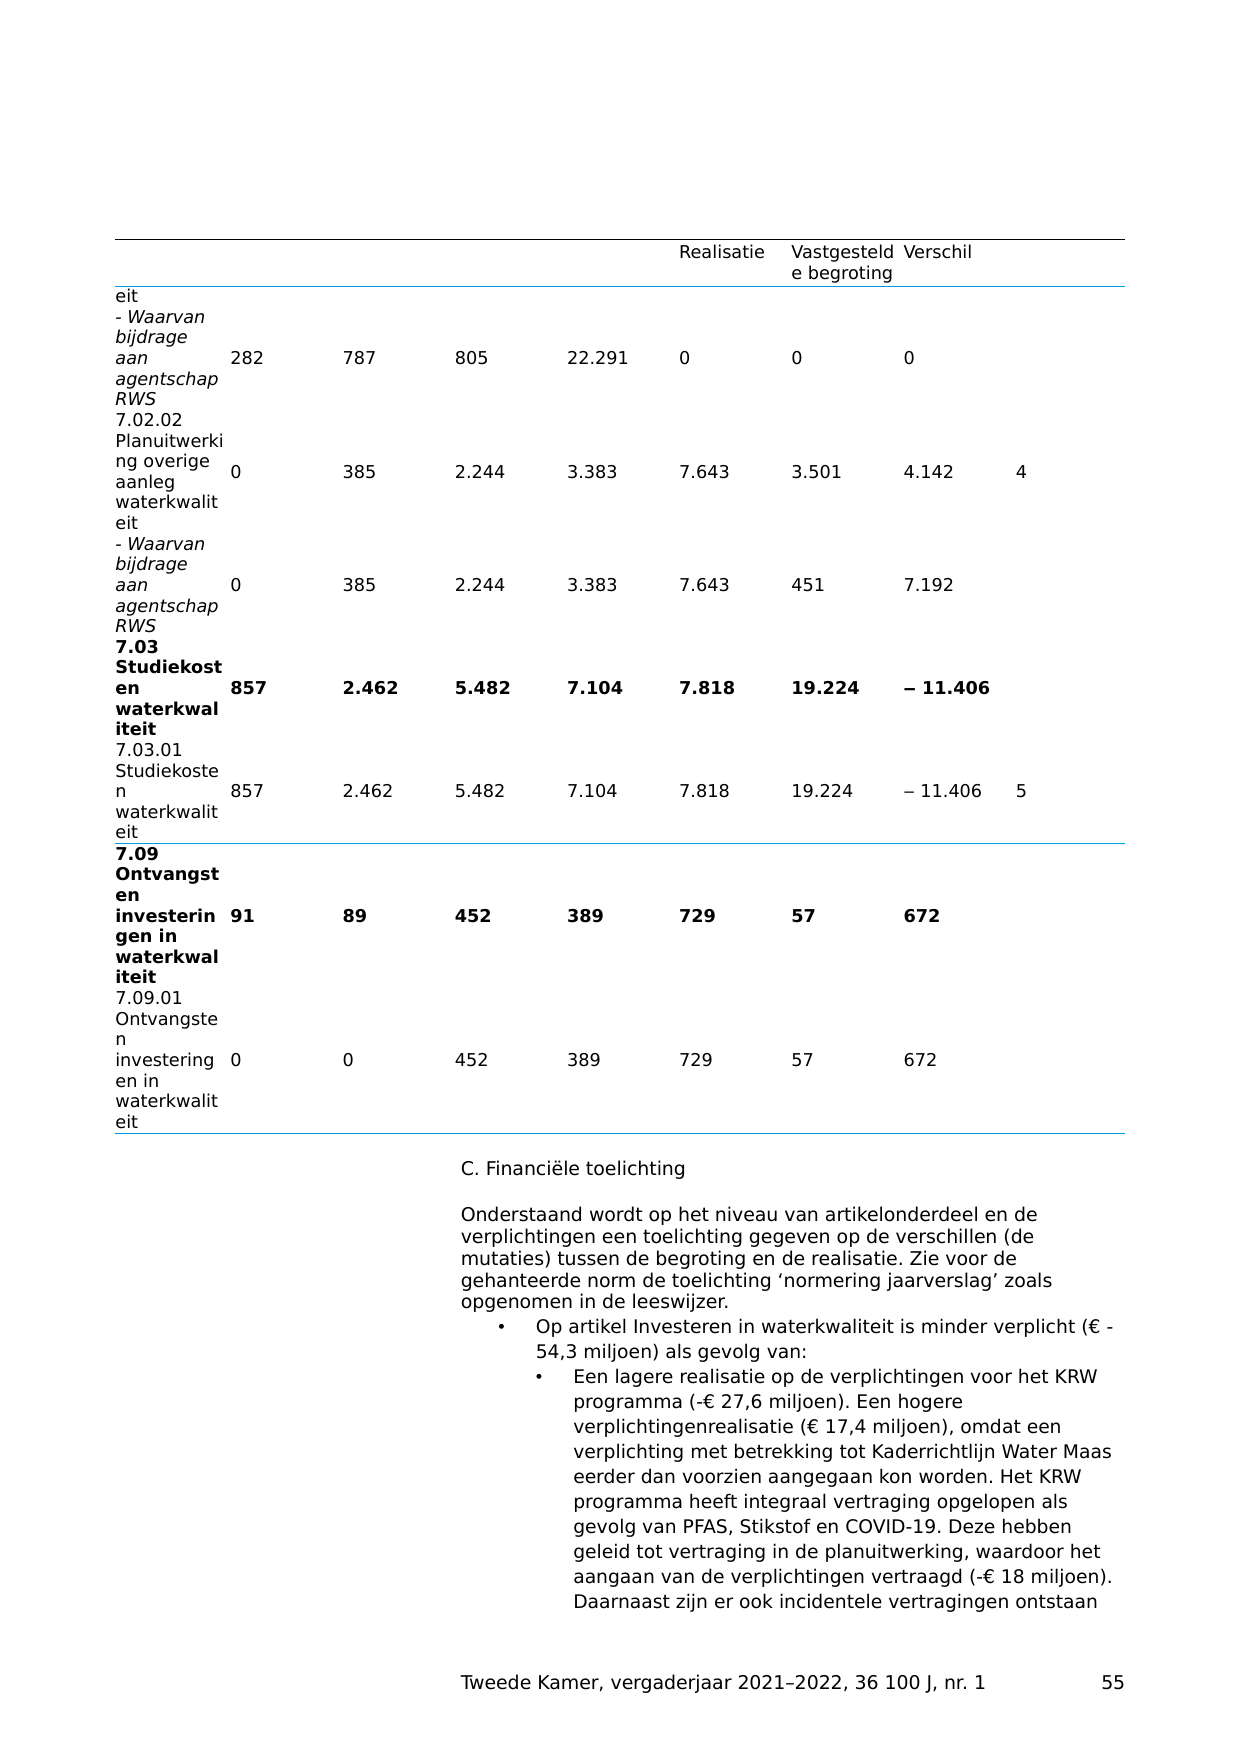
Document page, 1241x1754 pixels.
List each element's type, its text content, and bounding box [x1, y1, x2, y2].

table_cell [340, 240, 452, 286]
table_cell 0 [340, 988, 452, 1132]
table_cell 5.482 [452, 740, 564, 843]
table_cell 385 [340, 534, 452, 637]
table_cell 672 [900, 988, 1013, 1132]
table_cell 2.244 [452, 410, 564, 534]
table_cell [676, 287, 788, 307]
table_cell 7.104 [564, 637, 676, 740]
table_cell 452 [452, 988, 564, 1132]
table_cell 19.224 [788, 740, 900, 843]
table_cell 857 [227, 637, 339, 740]
table_cell [1013, 637, 1125, 740]
table_cell 7.818 [676, 740, 788, 843]
table_header Tabel 26 Budgettaire gevolgen van de uitvoering van art. 7 Investeren in waterkwaliteit (bedragen x € 1.000) [115, 191, 1125, 239]
table_cell [564, 287, 676, 307]
table_cell 729 [676, 988, 788, 1132]
table_cell [1013, 988, 1125, 1132]
table_cell 389 [564, 988, 676, 1132]
table_cell 5 [1013, 740, 1125, 843]
table_cell 4.142 [900, 410, 1013, 534]
table_cell 672 [900, 844, 1013, 988]
table_cell [900, 287, 1013, 307]
table_cell - Waarvan bijdrage aan agentschap RWS [115, 534, 227, 637]
table_cell eit [115, 287, 227, 307]
table_cell 4 [1013, 410, 1125, 534]
table_cell ‒ 11.406 [900, 637, 1013, 740]
table_cell [1013, 534, 1125, 637]
list Een lagere realisatie op de verplichtingen voor het KRW programma (-€ 27,6 miljoen). Een hogere verplichtingenrealisatie (€ 17,4 miljoen), omdat een verplichting met betrekking tot Kaderrichtlijn Water Maas eerder dan voorzien aangegaan kon worden. Het KRW programma heeft integraal vertraging opgelopen als gevolg van PFAS, Stikstof en COVID-19. Deze hebben geleid tot vertraging in de planuitwerking, waardoor het aangaan van de verplichtingen vertraagd (-€ 18 miljoen). Daarnaast zijn er ook incidentele vertragingen ontstaan [536, 1363, 1125, 1613]
table_cell 451 [788, 534, 900, 637]
table_cell [340, 287, 452, 307]
table_cell 7.818 [676, 637, 788, 740]
title C. Financiële toelichting [461, 1158, 1125, 1180]
table_cell 0 [227, 410, 339, 534]
table_cell 7.09.01 Ontvangsten investeringen in waterkwaliteit [115, 988, 227, 1132]
table_cell 2.462 [340, 637, 452, 740]
table_cell [227, 240, 339, 286]
table_cell 805 [452, 307, 564, 410]
table_cell 22.291 [564, 307, 676, 410]
list Op artikel Investeren in waterkwaliteit is minder verplicht (€ -54,3 miljoen) als gevolg van: [498, 1313, 1125, 1363]
table_cell 452 [452, 844, 564, 988]
table_cell 7.104 [564, 740, 676, 843]
table_cell Realisatie [676, 240, 788, 286]
table_cell 91 [227, 844, 339, 988]
table_cell 729 [676, 844, 788, 988]
table_cell 7.09 Ontvangsten investeringen in waterkwaliteit [115, 844, 227, 988]
table_cell 2.244 [452, 534, 564, 637]
table_cell [227, 287, 339, 307]
table_cell 385 [340, 410, 452, 534]
table_cell 857 [227, 740, 339, 843]
table_cell [1013, 240, 1125, 286]
table_cell 3.383 [564, 410, 676, 534]
table_cell 0 [227, 988, 339, 1132]
table_cell 0 [227, 534, 339, 637]
table_cell 5.482 [452, 637, 564, 740]
table_cell 7.192 [900, 534, 1013, 637]
table_cell 7.02.02 Planuitwerking overige aanleg waterkwaliteit [115, 410, 227, 534]
table_cell 7.643 [676, 534, 788, 637]
table_cell [452, 287, 564, 307]
table_cell 282 [227, 307, 339, 410]
table_cell [1013, 307, 1125, 410]
table_cell 389 [564, 844, 676, 988]
table_cell 7.03.01 Studiekosten waterkwaliteit [115, 740, 227, 843]
table_cell 7.643 [676, 410, 788, 534]
table_cell [1013, 287, 1125, 307]
table_cell 2.462 [340, 740, 452, 843]
table_cell [564, 240, 676, 286]
table_cell 787 [340, 307, 452, 410]
table_cell [1013, 844, 1125, 988]
table_cell ‒ 11.406 [900, 740, 1013, 843]
table_cell Verschil [900, 240, 1013, 286]
table_cell - Waarvan bijdrage aan agentschap RWS [115, 307, 227, 410]
table_cell [452, 240, 564, 286]
table_cell 19.224 [788, 637, 900, 740]
table_cell [115, 240, 227, 286]
table_cell 57 [788, 988, 900, 1132]
table_cell 7.03 Studiekosten waterkwaliteit [115, 637, 227, 740]
table_cell 0 [900, 307, 1013, 410]
table_cell 3.383 [564, 534, 676, 637]
table_cell 0 [676, 307, 788, 410]
table_cell 0 [788, 307, 900, 410]
table_cell 3.501 [788, 410, 900, 534]
text Onderstaand wordt op het niveau van artikelonderdeel en de verplichtingen een toelichting gegeven op de verschillen (de mutaties) tussen de begroting en de realisatie. Zie voor de gehanteerde norm de toelichting ‘normering jaarverslag’ zoals opgenomen in de leeswijzer. [461, 1203, 1125, 1313]
table_cell Vastgestelde begroting [788, 240, 900, 286]
table_cell [788, 287, 900, 307]
table_cell 57 [788, 844, 900, 988]
table_cell 89 [340, 844, 452, 988]
